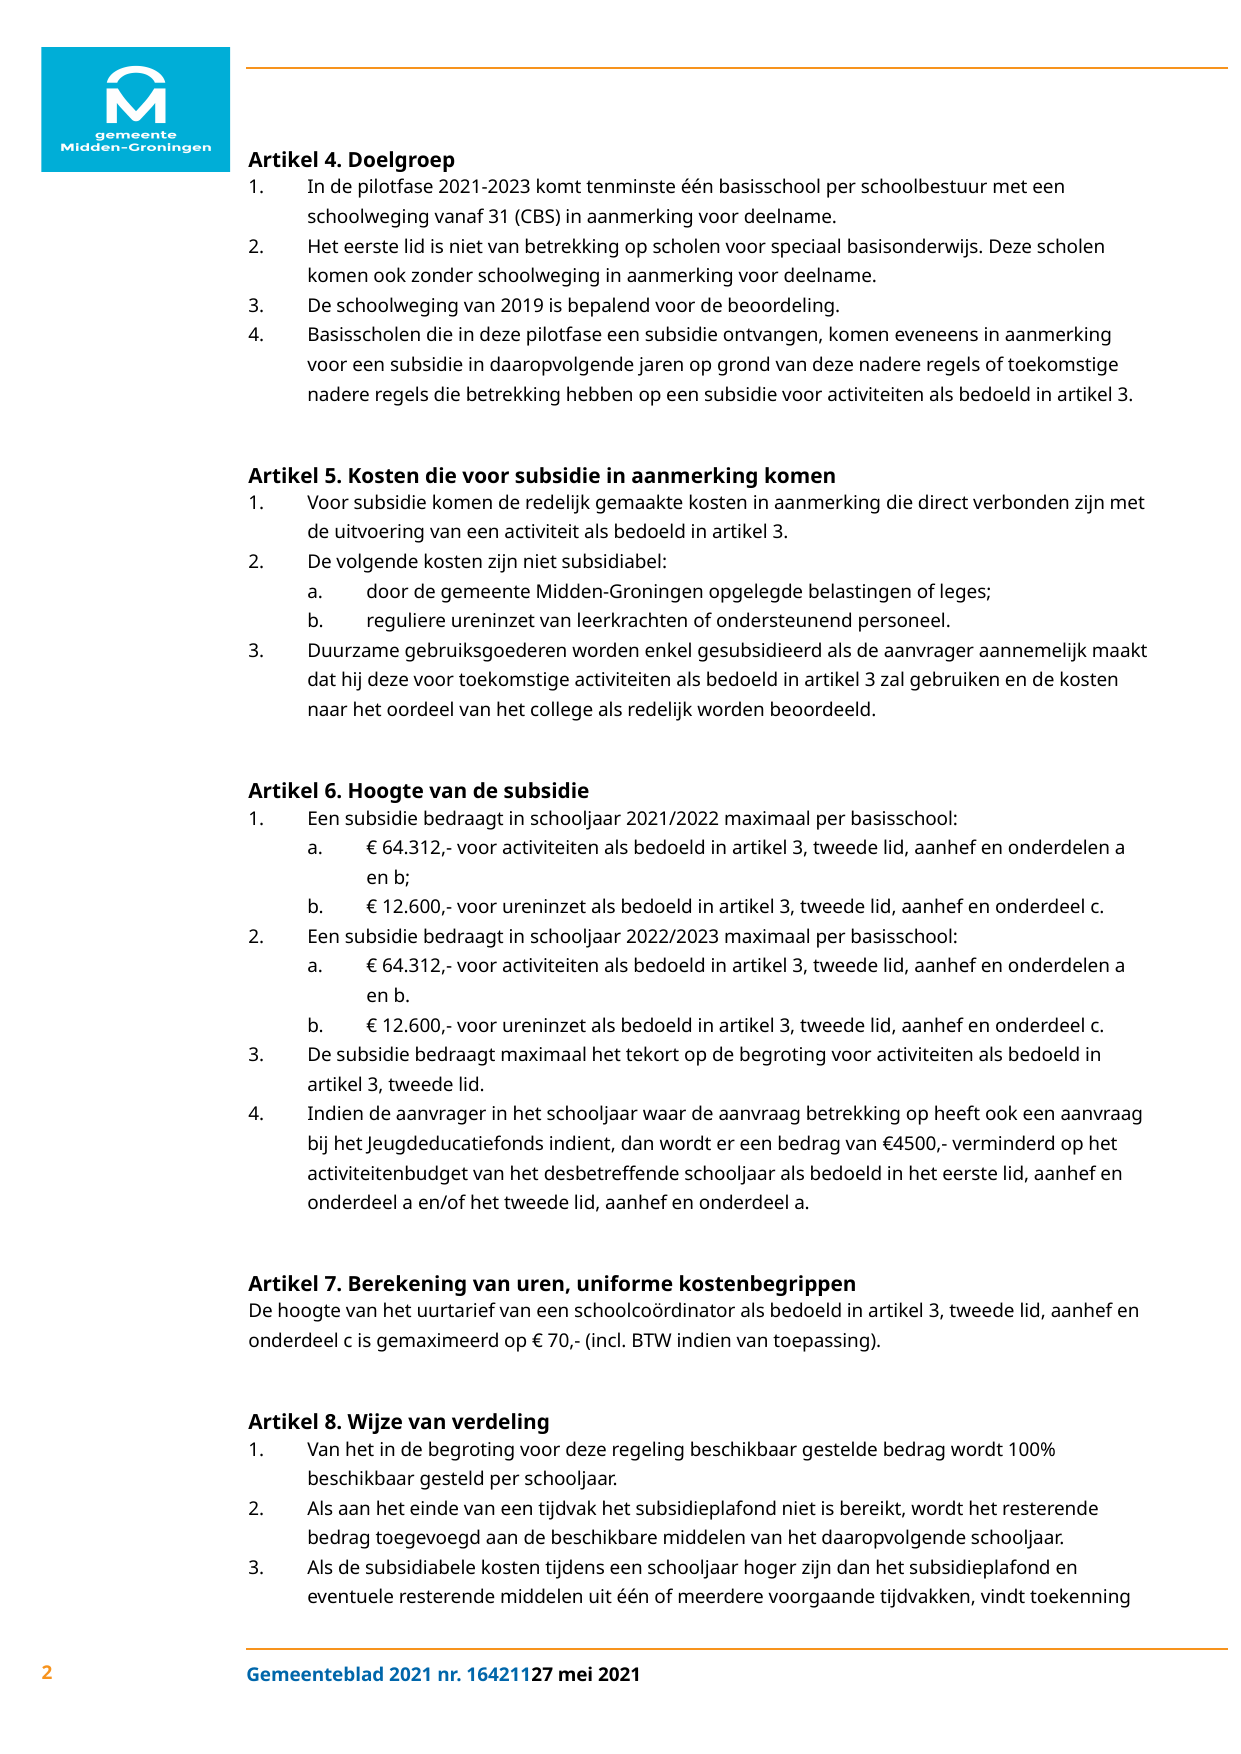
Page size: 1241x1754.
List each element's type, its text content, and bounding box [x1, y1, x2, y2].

text Artikel 8. Wijze van verdeling [248, 1407, 1152, 1436]
list Een subsidie bedraagt in schooljaar 2021/2022 maximaal per basisschool: [248, 805, 1152, 830]
list Een subsidie bedraagt in schooljaar 2022/2023 maximaal per basisschool: [248, 923, 1152, 949]
list In de pilotfase 2021-2023 komt tenminste één basisschool per schoolbestuur met een schoolweging vanaf 31 (CBS) in aanmerking voor deelname. [248, 174, 1152, 229]
picture [107, 89, 165, 122]
list Als de subsidiabele kosten tijdens een schooljaar hoger zijn dan het subsidieplafond en eventuele resterende middelen uit één of meerdere voorgaande tijdvakken, vindt toekenning [248, 1554, 1152, 1609]
picture [108, 66, 164, 82]
text Artikel 5. Kosten die voor subsidie in aanmerking komen [248, 461, 1152, 489]
list Indien de aanvrager in het schooljaar waar de aanvraag betrekking op heeft ook een aanvraag bij het Jeugdeducatiefonds indient, dan wordt er een bedrag van €4500,- verminderd op het activiteitenbudget van het desbetreffende schooljaar als bedoeld in het eerste lid, aanhef en onderdeel a en/of het tweede lid, aanhef en onderdeel a. [248, 1101, 1152, 1215]
list € 64.312,- voor activiteiten als bedoeld in artikel 3, tweede lid, aanhef en onderdelen a en b. [307, 953, 1152, 1008]
list € 64.312,- voor activiteiten als bedoeld in artikel 3, tweede lid, aanhef en onderdelen a en b; [307, 834, 1152, 889]
picture [184, 146, 190, 153]
list Duurzame gebruiksgoederen worden enkel gesubsidieerd als de aanvrager aannemelijk maakt dat hij deze voor toekomstige activiteiten als bedoeld in artikel 3 zal gebruiken en de kosten naar het oordeel van het college als redelijk worden beoordeeld. [248, 637, 1152, 722]
list Basisscholen die in deze pilotfase een subsidie ontvangen, komen eveneens in aanmerking voor een subsidie in daaropvolgende jaren op grond van deze nadere regels of toekomstige nadere regels die betrekking hebben op een subsidie voor activiteiten als bedoeld in artikel 3. [248, 322, 1152, 406]
list Als aan het einde van een tijdvak het subsidieplafond niet is bereikt, wordt het resterende bedrag toegevoegd aan de beschikbare middelen van het daaropvolgende schooljaar. [248, 1495, 1152, 1550]
list Voor subsidie komen de redelijk gemaakte kosten in aanmerking die direct verbonden zijn met de uitvoering van een activiteit als bedoeld in artikel 3. [248, 489, 1152, 544]
list Van het in de begroting voor deze regeling beschikbaar gestelde bedrag wordt 100% beschikbaar gesteld per schooljaar. [248, 1436, 1152, 1491]
list De volgende kosten zijn niet subsidiabel: [248, 548, 1152, 574]
list € 12.600,- voor ureninzet als bedoeld in artikel 3, tweede lid, aanhef en onderdeel c. [307, 1012, 1152, 1037]
list De subsidie bedraagt maximaal het tekort op de begroting voor activiteiten als bedoeld in artikel 3, tweede lid. [248, 1041, 1152, 1097]
text De hoogte van het uurtarief van een schoolcoördinator als bedoeld in artikel 3, tweede lid, aanhef en onderdeel c is gemaximeerd op € 70,- (incl. BTW indien van toepassing). [248, 1298, 1152, 1353]
list De schoolweging van 2019 is bepalend voor de beoordeling. [248, 292, 1152, 318]
list door de gemeente Midden-Groningen opgelegde belastingen of leges; [307, 578, 1152, 604]
list reguliere ureninzet van leerkrachten of ondersteunend personeel. [307, 607, 1152, 633]
list Het eerste lid is niet van betrekking op scholen voor speciaal basisonderwijs. Deze scholen komen ook zonder schoolweging in aanmerking voor deelname. [248, 233, 1152, 288]
text Artikel 6. Hoogte van de subsidie [248, 776, 1152, 805]
text Artikel 7. Berekening van uren, uniforme kostenbegrippen [248, 1269, 1152, 1298]
text Artikel 4. Doelgroep [248, 145, 1152, 174]
list € 12.600,- voor ureninzet als bedoeld in artikel 3, tweede lid, aanhef en onderdeel c. [307, 893, 1152, 919]
